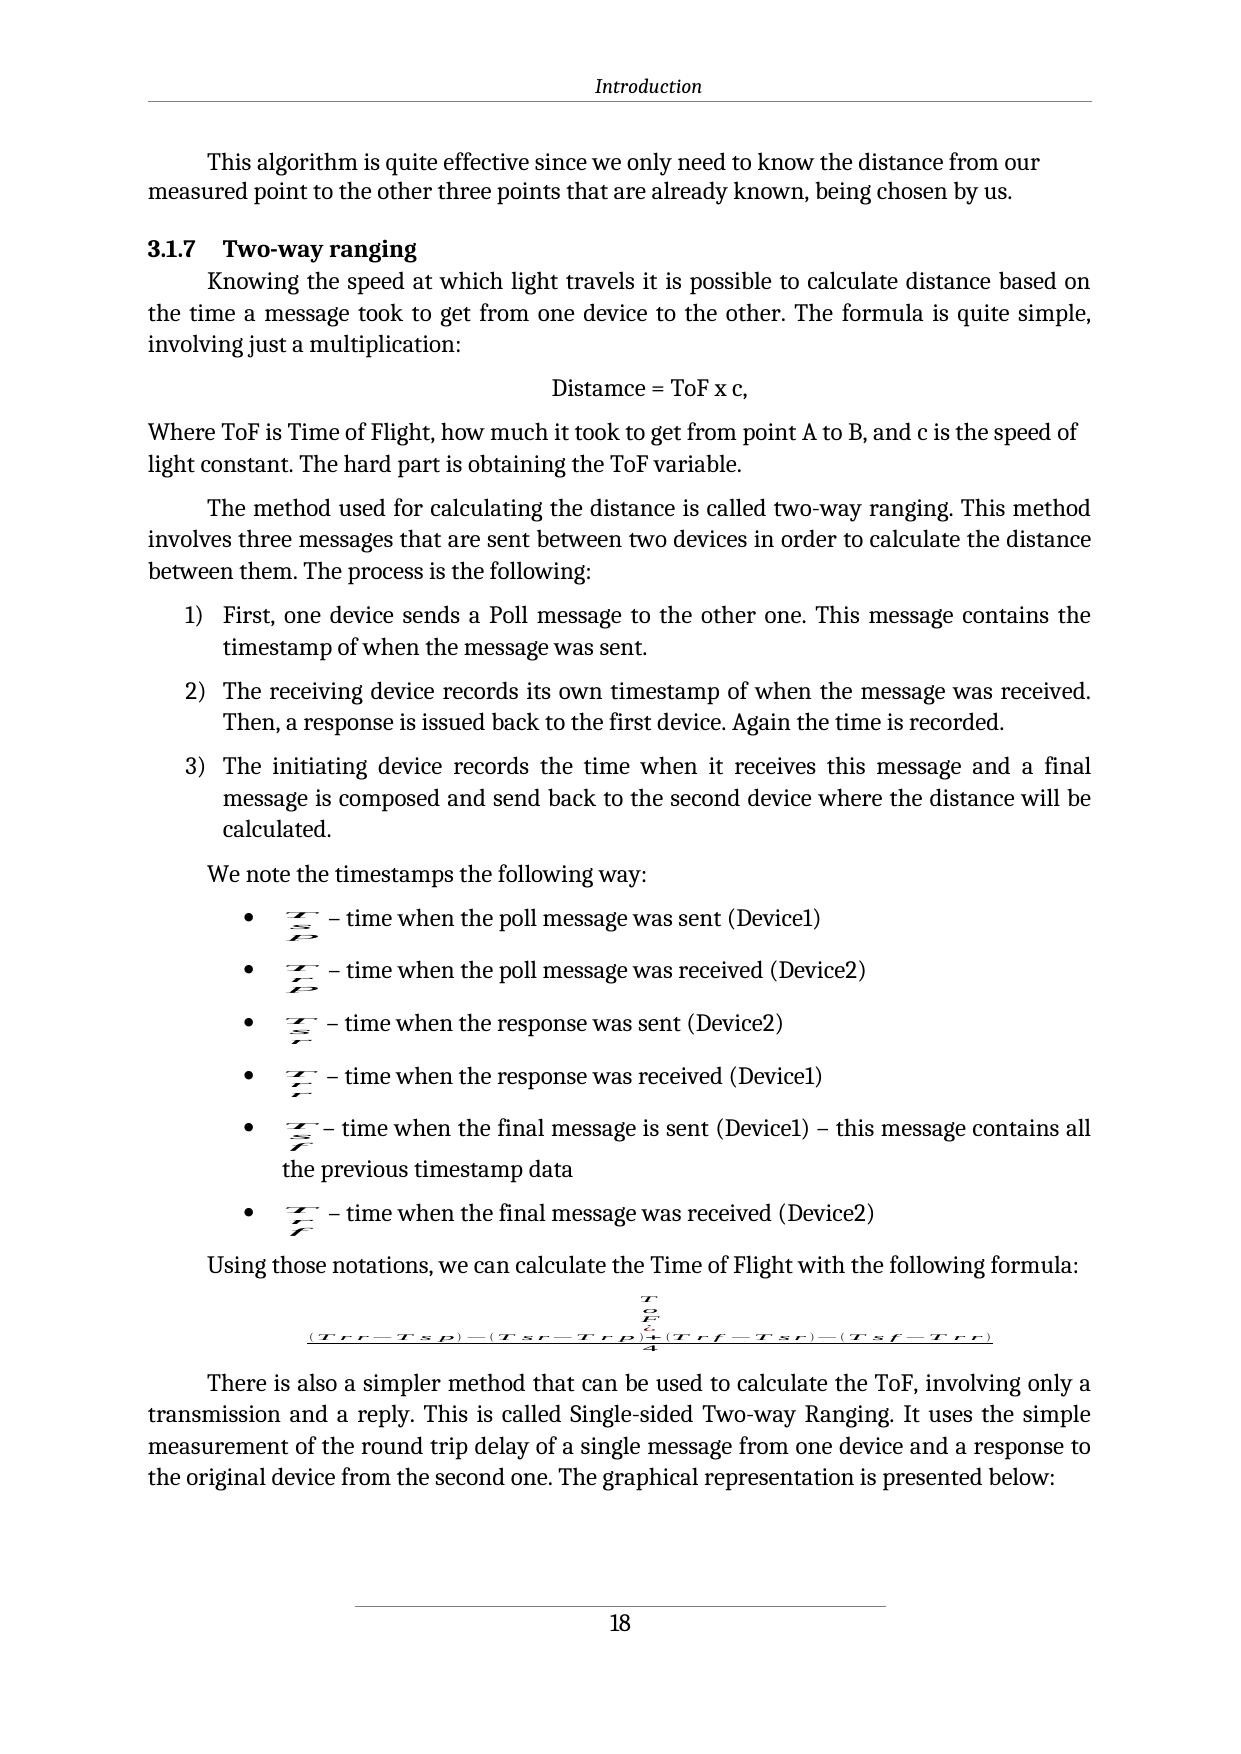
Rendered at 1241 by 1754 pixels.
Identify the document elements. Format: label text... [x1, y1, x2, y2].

list The initiating device records the time when it receives this message and a final message is composed and send back to the second device where the distance will be calculated. [185, 752, 1092, 844]
text Using those notations, we can calculate the Time of Flight with the following formula: [148, 1251, 1092, 1280]
list – time when the final message was received (Device2) [244, 1199, 1092, 1236]
text Distamce = ToF x c, [148, 374, 1092, 403]
text Knowing the speed at which light travels it is possible to calculate distance based on the time a message took to get from one device to the other. The formula is quite simple, involving just a multiplication: [148, 267, 1092, 359]
subtitle Two-way ranging [148, 235, 1092, 264]
list – time when the response was received (Device1) [244, 1062, 1092, 1099]
list – time when the poll message was received (Device2) [244, 956, 1092, 994]
text We note the timestamps the following way: [148, 859, 1092, 888]
list First, one device sends a Poll message to the other one. This message contains the timestamp of when the message was sent. [185, 601, 1092, 661]
list – time when the response was sent (Device2) [244, 1009, 1092, 1046]
list – time when the poll message was sent (Device1) [244, 903, 1092, 941]
list The receiving device records its own timestamp of when the message was received. Then, a response is issued back to the first device. Again the time is recorded. [185, 677, 1092, 737]
list – time when the final message is sent (Device1) – this message contains all the previous timestamp data [244, 1114, 1092, 1183]
text There is also a simpler method that can be used to calculate the ToF, involving only a transmission and a reply. This is called Single-sided Two-way Ranging. It uses the simple measurement of the round trip delay of a single message from one device and a response to the original device from the second one. The graphical representation is presented below: [148, 1368, 1092, 1492]
text This algorithm is quite effective since we only need to know the distance from our measured point to the other three points that are already known, being chosen by us. [148, 148, 1092, 206]
text Where ToF is Time of Flight, how much it took to get from point A to B, and c is the speed of light constant. The hard part is obtaining the ToF variable. [148, 418, 1092, 478]
text The method used for calculating the distance is called two-way ranging. This method involves three messages that are sent between two devices in order to calculate the distance between them. The process is the following: [148, 494, 1092, 586]
